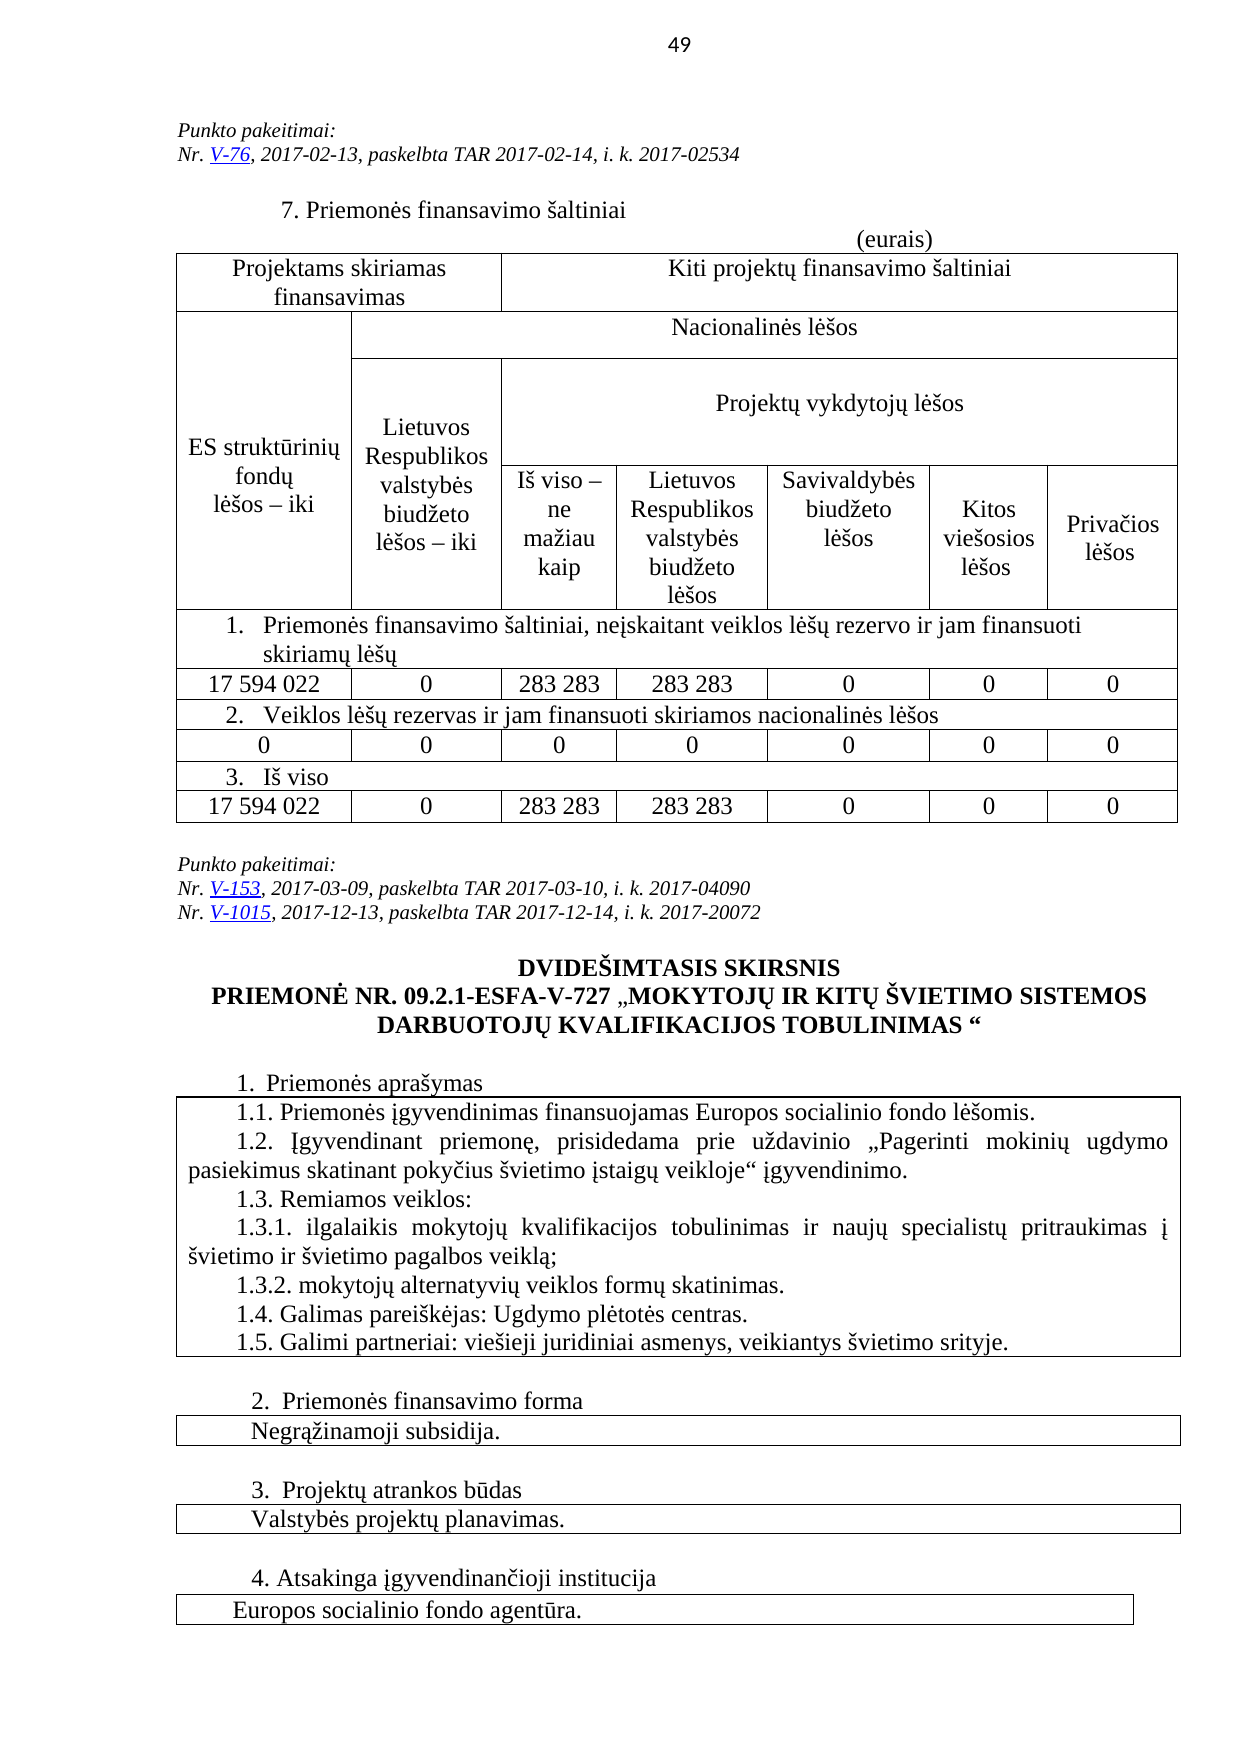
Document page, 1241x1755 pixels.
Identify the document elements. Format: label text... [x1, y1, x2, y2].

table_cell 0 [930, 669, 1047, 699]
text Punkto pakeitimai: [177, 118, 1181, 142]
table_header Projektams skiriamas finansavimas [177, 254, 501, 311]
table_cell 0 [930, 730, 1047, 761]
table_cell 0 [502, 730, 616, 761]
table_cell Lietuvos Respublikos valstybės biudžeto lėšos – iki [352, 359, 501, 609]
text 4. Atsakinga įgyvendinančioji institucija [251, 1563, 1181, 1592]
table_cell 0 [352, 669, 501, 699]
text 1. Priemonės aprašymas [236, 1068, 1181, 1096]
text Nr. V-153, 2017-03-09, paskelbta TAR 2017-03-10, i. k. 2017-04090 [177, 876, 1181, 900]
table_cell 0 [1048, 730, 1177, 761]
text DVIDEŠIMTASIS SKIRSNIS [177, 953, 1181, 981]
text PRIEMONĖ NR. 09.2.1-ESFA-V-727 „MOKYTOJŲ IR KITŲ ŠVIETIMO SISTEMOS DARBUOTOJŲ KVALIFIKACIJOS TOBULINIMAS “ [177, 981, 1181, 1039]
table_cell 0 [617, 730, 767, 761]
table_cell 1.4. Galimas pareiškėjas: Ugdymo plėtotės centras. [177, 1299, 1180, 1327]
table_cell 17 594 022 [177, 791, 351, 822]
table_cell 0 [1048, 791, 1177, 822]
table_cell Nacionalinės lėšos [352, 312, 1177, 358]
text 2. Priemonės finansavimo forma [251, 1386, 1181, 1415]
table_cell 2. Veiklos lėšų rezervas ir jam finansuoti skiriamos nacionalinės lėšos [177, 700, 1177, 729]
table_cell 0 [768, 730, 929, 761]
table_header Europos socialinio fondo agentūra. [177, 1595, 1133, 1624]
table_cell 283 283 [502, 791, 616, 822]
table_header Negrąžinamoji subsidija. [177, 1416, 1180, 1445]
table_cell Privačios lėšos [1048, 466, 1177, 609]
table_cell 0 [768, 669, 929, 699]
table_cell 0 [768, 791, 929, 822]
table_cell ES struktūrinių fondų lėšos – iki [177, 312, 351, 609]
table_cell 0 [352, 730, 501, 761]
table_header 1.1. Priemonės įgyvendinimas finansuojamas Europos socialinio fondo lėšomis. [177, 1098, 1180, 1126]
table_cell 0 [1048, 669, 1177, 699]
table_cell 283 283 [617, 669, 767, 699]
table_cell 1.5. Galimi partneriai: viešieji juridiniai asmenys, veikiantys švietimo srityje. [177, 1328, 1180, 1356]
table_cell 0 [177, 730, 351, 761]
table_cell 283 283 [502, 669, 616, 699]
text Nr. V-76, 2017-02-13, paskelbta TAR 2017-02-14, i. k. 2017-02534 [177, 142, 1181, 166]
table_cell Projektų vykdytojų lėšos [502, 359, 1177, 464]
table_cell 0 [930, 791, 1047, 822]
table_cell 0 [352, 791, 501, 822]
table_cell 3. Iš viso [177, 762, 1177, 790]
table_cell Iš viso – ne mažiau kaip [502, 466, 616, 609]
table_header Kiti projektų finansavimo šaltiniai [502, 254, 1177, 311]
text Punkto pakeitimai: [177, 852, 1181, 876]
table_header Valstybės projektų planavimas. [177, 1505, 1180, 1533]
table_cell 17 594 022 [177, 669, 351, 699]
table_cell 1.2. Įgyvendinant priemonę, prisidedama prie uždavinio „Pagerinti mokinių ugdymo pasiekimus skatinant pokyčius švietimo įstaigų veikloje“ įgyvendinimo. [177, 1126, 1180, 1184]
table_cell Lietuvos Respublikos valstybės biudžeto lėšos [617, 466, 767, 609]
text 7. Priemonės finansavimo šaltiniai [177, 195, 1181, 224]
text Nr. V-1015, 2017-12-13, paskelbta TAR 2017-12-14, i. k. 2017-20072 [177, 900, 1181, 924]
table_cell Savivaldybės biudžeto lėšos [768, 466, 929, 609]
table_cell Kitos viešosios lėšos [930, 466, 1047, 609]
text 3. Projektų atrankos būdas [251, 1475, 1181, 1503]
table_cell 1.3. Remiamos veiklos: 1.3.1. ilgalaikis mokytojų kvalifikacijos tobulinimas ir naujų specialistų pritraukimas į švietimo ir švietimo pagalbos veiklą; 1.3.2. mokytojų alternatyvių veiklos formų skatinimas. [177, 1184, 1180, 1299]
table_cell 1. Priemonės finansavimo šaltiniai, neįskaitant veiklos lėšų rezervo ir jam finansuoti skiriamų lėšų [177, 610, 1177, 668]
text (eurais) [177, 224, 1181, 252]
table_cell 283 283 [617, 791, 767, 822]
